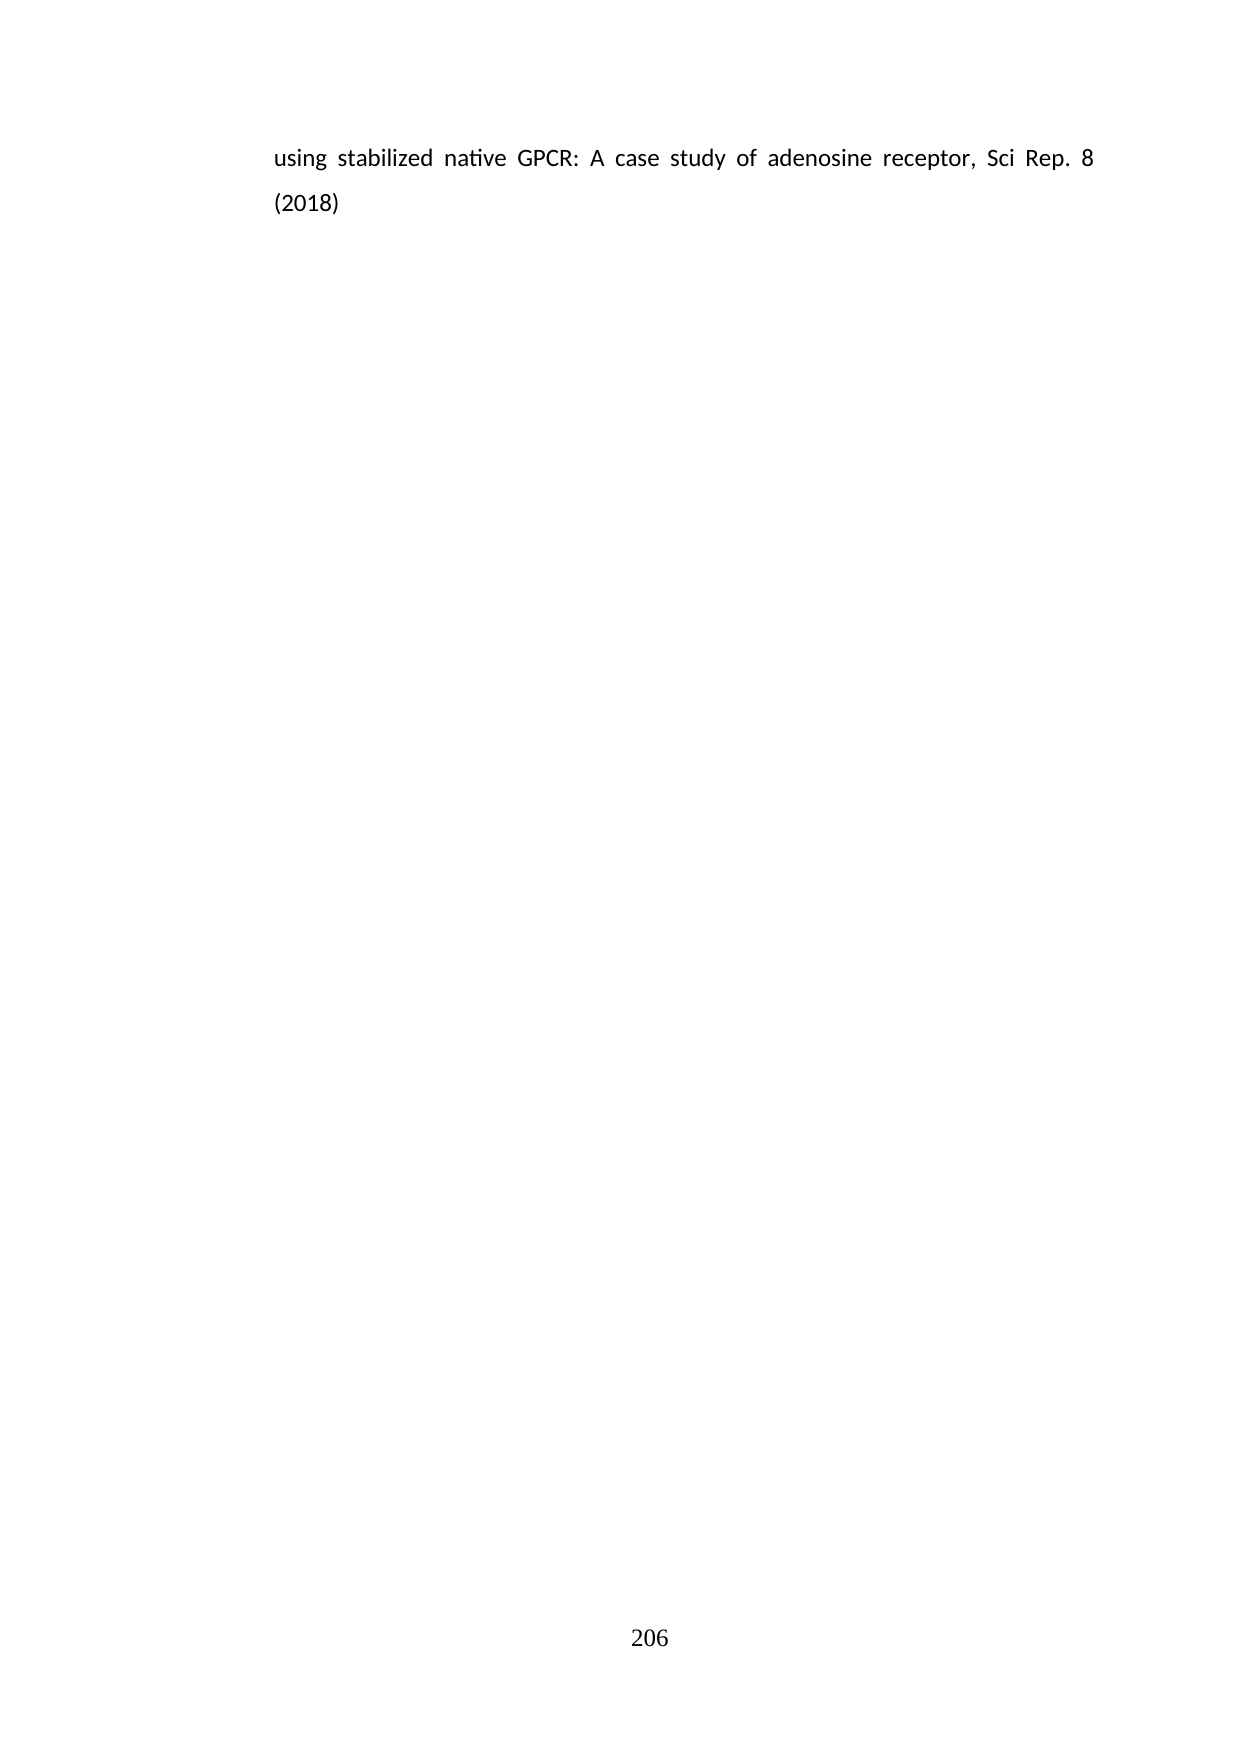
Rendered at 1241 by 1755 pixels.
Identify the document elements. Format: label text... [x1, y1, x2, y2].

list using stabilized native GPCR: A case study of adenosine receptor, Sci Rep. 8 (2018) [207, 142, 1094, 218]
